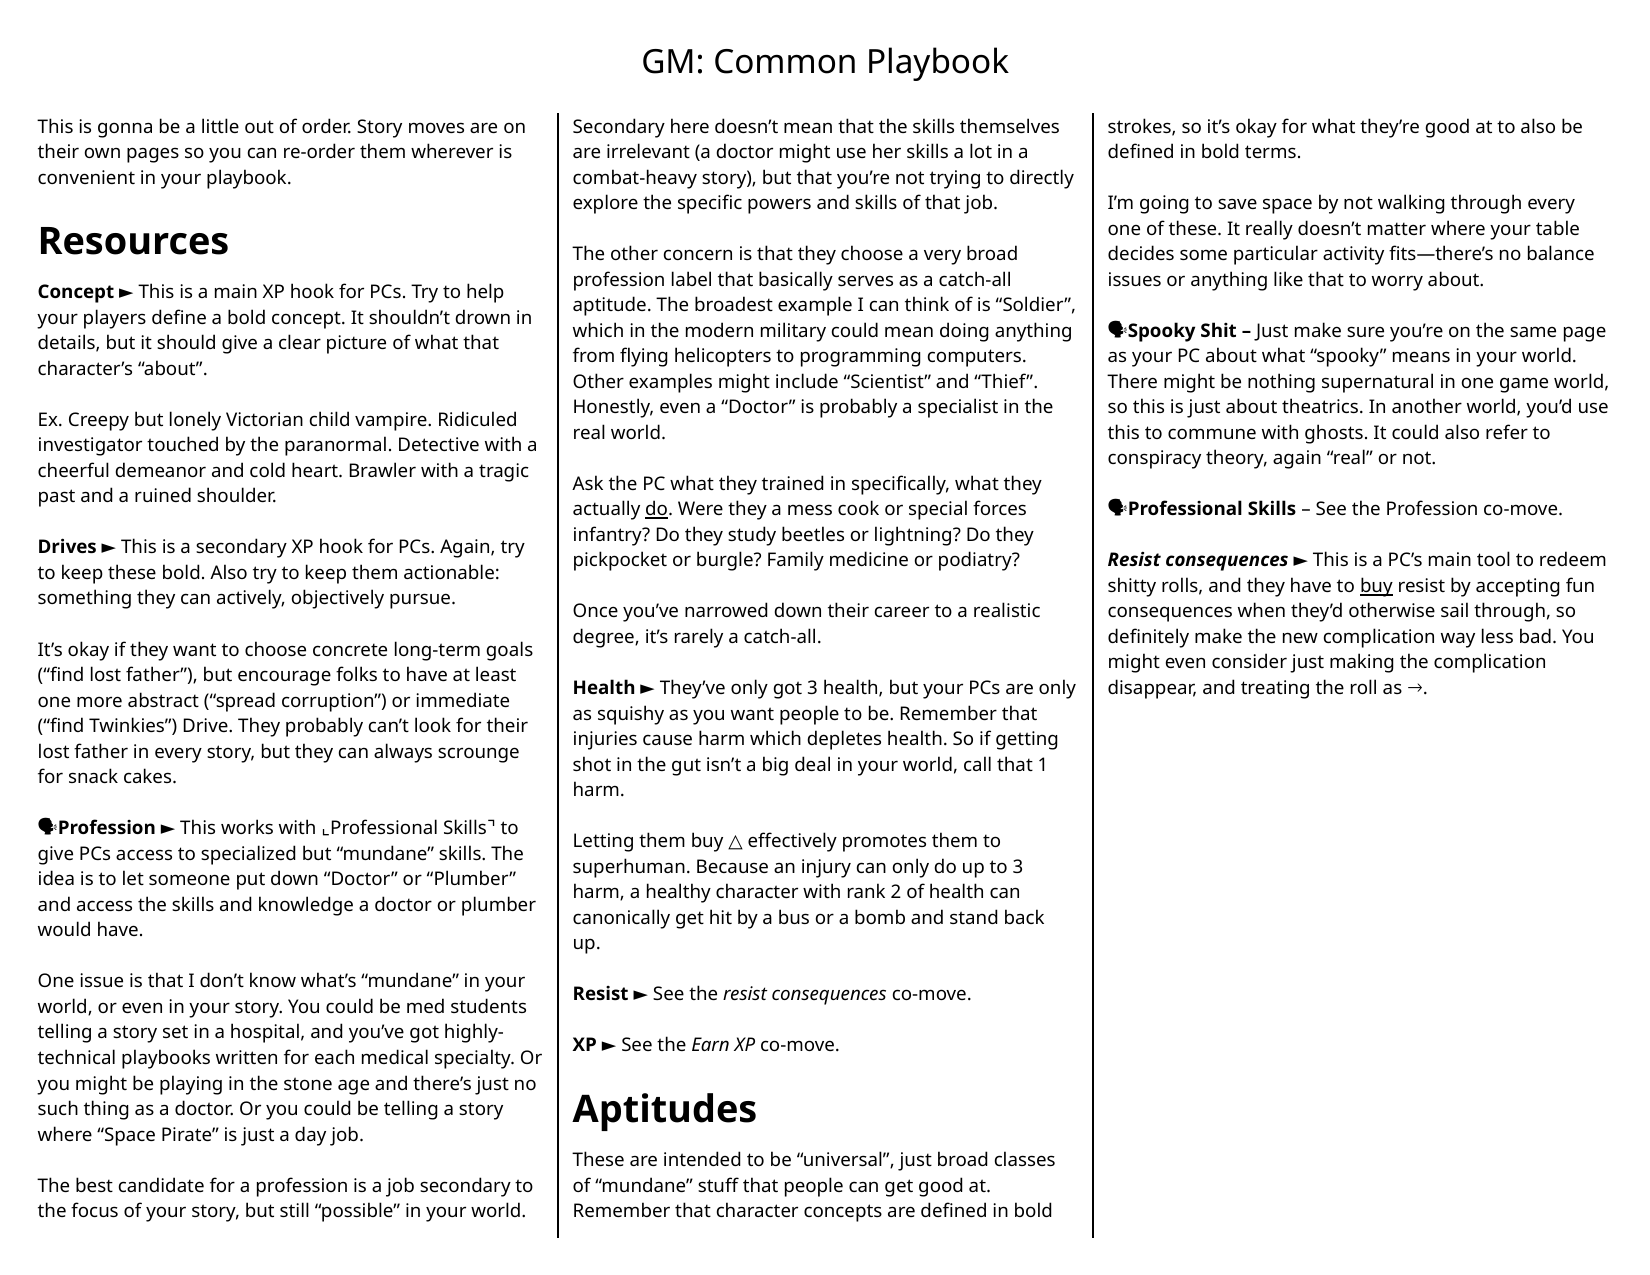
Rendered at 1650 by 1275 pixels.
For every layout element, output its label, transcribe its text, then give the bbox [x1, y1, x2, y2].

text Resist consequences ► This is a PC’s main tool to redeem shitty rolls, and they have to buy resist by accepting fun consequences when they’d otherwise sail through, so definitely make the new complication way less bad. You might even consider just making the complication disappear, and treating the roll as 🡒. [1107, 547, 1612, 700]
text 🗣Profession ► This works with ⌞Professional Skills⌝ to give PCs access to specialized but “mundane” skills. The idea is to let someone put down “Doctor” or “Plumber” and access the skills and knowledge a doctor or plumber would have. [37, 814, 542, 942]
text Secondary here doesn’t mean that the skills themselves are irrelevant (a doctor might use her skills a lot in a combat-heavy story), but that you’re not trying to directly explore the specific powers and skills of that job. [572, 113, 1077, 215]
text Ask the PC what they trained in specifically, what they actually do. Were they a mess cook or special forces infantry? Do they study beetles or lightning? Do they pickpocket or burgle? Family medicine or podiatry? [572, 470, 1077, 572]
text XP ► See the Earn XP co-move. [572, 1032, 1077, 1057]
text Drives ► This is a secondary XP hook for PCs. Again, try to keep these bold. Also try to keep them actionable: something they can actively, objectively pursue. [37, 534, 542, 610]
text This is gonna be a little out of order. Story moves are on their own pages so you can re-order them wherever is convenient in your playbook. [37, 113, 542, 189]
text 🗣Spooky Shit – Just make sure you’re on the same page as your PC about what “spooky” means in your world. There might be nothing supernatural in one game world, so this is just about theatrics. In another world, you’d use this to commune with ghosts. It could also refer to conspiracy theory, again “real” or not. [1107, 317, 1612, 470]
text The other concern is that they choose a very broad profession label that basically serves as a catch-all aptitude. The broadest example I can think of is “Soldier”, which in the modern military could mean doing anything from flying helicopters to programming computers. Other examples might include “Scientist” and “Thief”. Honestly, even a “Doctor” is probably a specialist in the real world. [572, 241, 1077, 445]
text Ex. Creepy but lonely Victorian child vampire. Ridiculed investigator touched by the paranormal. Detective with a cheerful demeanor and cold heart. Brawler with a tragic past and a ruined shoulder. [37, 406, 542, 508]
text strokes, so it’s okay for what they’re good at to also be defined in bold terms. [1107, 113, 1612, 164]
subtitle Aptitudes [572, 1082, 1077, 1134]
text The best candidate for a profession is a job secondary to the focus of your story, but still “possible” in your world. [37, 1172, 542, 1223]
text Resist ► See the resist consequences co-move. [572, 981, 1077, 1006]
text Concept ► This is a main XP hook for PCs. Try to help your players define a bold concept. It shouldn’t drown in details, but it should give a clear picture of what that character’s “about”. [37, 279, 542, 381]
text These are intended to be “universal”, just broad classes of “mundane” stuff that people can get good at. Remember that character concepts are defined in bold [572, 1146, 1077, 1223]
text One issue is that I don’t know what’s “mundane” in your world, or even in your story. You could be med students telling a story set in a hospital, and you’ve got highly-technical playbooks written for each medical specialty. Or you might be playing in the stone age and there’s just no such thing as a doctor. Or you could be telling a story where “Space Pirate” is just a day job. [37, 968, 542, 1146]
text 🗣Professional Skills – See the Profession co-move. [1107, 496, 1612, 521]
text Once you’ve narrowed down their career to a realistic degree, it’s rarely a catch-all. [572, 598, 1077, 649]
text Letting them buy △ effectively promotes them to superhuman. Because an injury can only do up to 3 harm, a healthy character with rank 2 of health can canonically get hit by a bus or a bomb and stand back up. [572, 827, 1077, 955]
text I’m going to save space by not walking through every one of these. It really doesn’t matter where your table decides some particular activity fits—there’s no balance issues or anything like that to worry about. [1107, 189, 1612, 292]
subtitle Resources [37, 214, 542, 266]
text It’s okay if they want to choose concrete long-term goals (“find lost father”), but encourage folks to have at least one more abstract (“spread corruption”) or immediate (“find Twinkies”) Drive. They probably can’t look for their lost father in every story, but they can always scrounge for snack cakes. [37, 636, 542, 789]
text Health ► They’ve only got 3 health, but your PCs are only as squishy as you want people to be. Remember that injuries cause harm which depletes health. So if getting shot in the gut isn’t a big deal in your world, call that 1 harm. [572, 674, 1077, 802]
